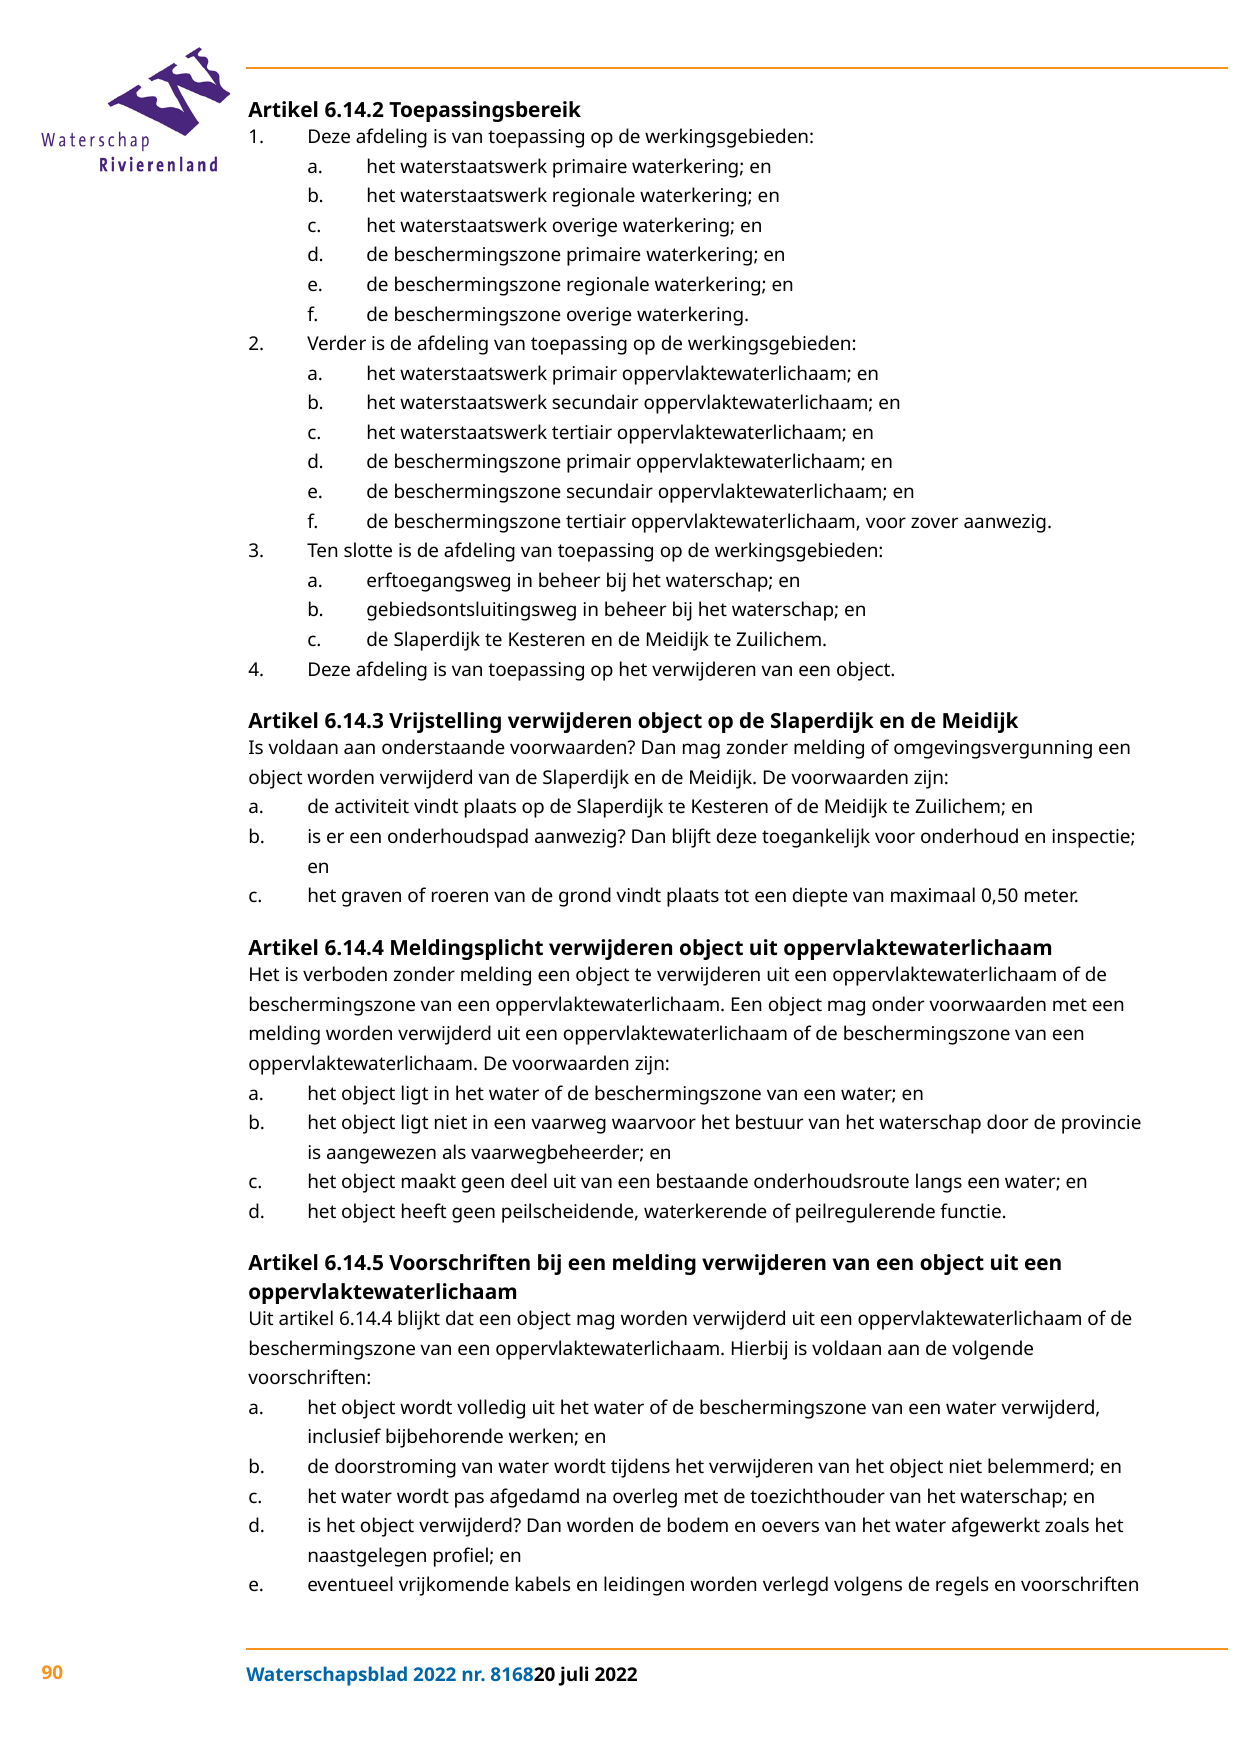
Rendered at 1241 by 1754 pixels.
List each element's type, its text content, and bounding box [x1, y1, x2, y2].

text Artikel 6.14.4 Meldingsplicht verwijderen object uit oppervlaktewaterlichaam [248, 933, 1152, 961]
text Uit artikel 6.14.4 blijkt dat een object mag worden verwijderd uit een oppervlaktewaterlichaam of de beschermingszone van een oppervlaktewaterlichaam. Hierbij is voldaan aan de volgende voorschriften: [248, 1305, 1152, 1390]
list de beschermingszone overige waterkering. [307, 301, 1152, 326]
list Verder is de afdeling van toepassing op de werkingsgebieden: [248, 330, 1152, 356]
list het water wordt pas afgedamd na overleg met de toezichthouder van het waterschap; en [248, 1483, 1152, 1508]
list het object heeft geen peilscheidende, waterkerende of peilregulerende functie. [248, 1198, 1152, 1224]
text Artikel 6.14.5 Voorschriften bij een melding verwijderen van een object uit een oppervlaktewaterlichaam [248, 1248, 1152, 1305]
list het waterstaatswerk secundair oppervlaktewaterlichaam; en [307, 389, 1152, 415]
list gebiedsontsluitingsweg in beheer bij het waterschap; en [307, 597, 1152, 622]
list de beschermingszone regionale waterkering; en [307, 271, 1152, 297]
list de beschermingszone secundair oppervlaktewaterlichaam; en [307, 478, 1152, 504]
list het object ligt in het water of de beschermingszone van een water; en [248, 1080, 1152, 1105]
picture [41, 47, 231, 172]
text Artikel 6.14.3 Vrijstelling verwijderen object op de Slaperdijk en de Meidijk [248, 706, 1152, 734]
list het waterstaatswerk tertiair oppervlaktewaterlichaam; en [307, 419, 1152, 445]
list de beschermingszone primair oppervlaktewaterlichaam; en [307, 449, 1152, 474]
list Deze afdeling is van toepassing op de werkingsgebieden: [248, 123, 1152, 149]
text Het is verboden zonder melding een object te verwijderen uit een oppervlaktewaterlichaam of de beschermingszone van een oppervlaktewaterlichaam. Een object mag onder voorwaarden met een melding worden verwijderd uit een oppervlaktewaterlichaam of de beschermingszone van een oppervlaktewaterlichaam. De voorwaarden zijn: [248, 961, 1152, 1076]
list het object ligt niet in een vaarweg waarvoor het bestuur van het waterschap door de provincie is aangewezen als vaarwegbeheerder; en [248, 1109, 1152, 1164]
text Is voldaan aan onderstaande voorwaarden? Dan mag zonder melding of omgevingsvergunning een object worden verwijderd van de Slaperdijk en de Meidijk. De voorwaarden zijn: [248, 734, 1152, 790]
list de doorstroming van water wordt tijdens het verwijderen van het object niet belemmerd; en [248, 1453, 1152, 1479]
text Artikel 6.14.2 Toepassingsbereik [248, 95, 1152, 123]
list het graven of roeren van de grond vindt plaats tot een diepte van maximaal 0,50 meter. [248, 882, 1152, 908]
list is het object verwijderd? Dan worden de bodem en oevers van het water afgewerkt zoals het naastgelegen profiel; en [248, 1512, 1152, 1568]
list erftoegangsweg in beheer bij het waterschap; en [307, 567, 1152, 593]
list Deze afdeling is van toepassing op het verwijderen van een object. [248, 656, 1152, 681]
list Ten slotte is de afdeling van toepassing op de werkingsgebieden: [248, 537, 1152, 563]
list is er een onderhoudspad aanwezig? Dan blijft deze toegankelijk voor onderhoud en inspectie; en [248, 823, 1152, 879]
list het waterstaatswerk primair oppervlaktewaterlichaam; en [307, 360, 1152, 386]
list de activiteit vindt plaats op de Slaperdijk te Kesteren of de Meidijk te Zuilichem; en [248, 794, 1152, 819]
list het waterstaatswerk overige waterkering; en [307, 212, 1152, 238]
list de beschermingszone primaire waterkering; en [307, 242, 1152, 267]
list het object wordt volledig uit het water of de beschermingszone van een water verwijderd, inclusief bijbehorende werken; en [248, 1394, 1152, 1449]
list eventueel vrijkomende kabels en leidingen worden verlegd volgens de regels en voorschriften [248, 1572, 1152, 1597]
list het waterstaatswerk primaire waterkering; en [307, 153, 1152, 178]
list de beschermingszone tertiair oppervlaktewaterlichaam, voor zover aanwezig. [307, 508, 1152, 533]
list de Slaperdijk te Kesteren en de Meidijk te Zuilichem. [307, 626, 1152, 652]
list het waterstaatswerk regionale waterkering; en [307, 182, 1152, 208]
list het object maakt geen deel uit van een bestaande onderhoudsroute langs een water; en [248, 1168, 1152, 1194]
